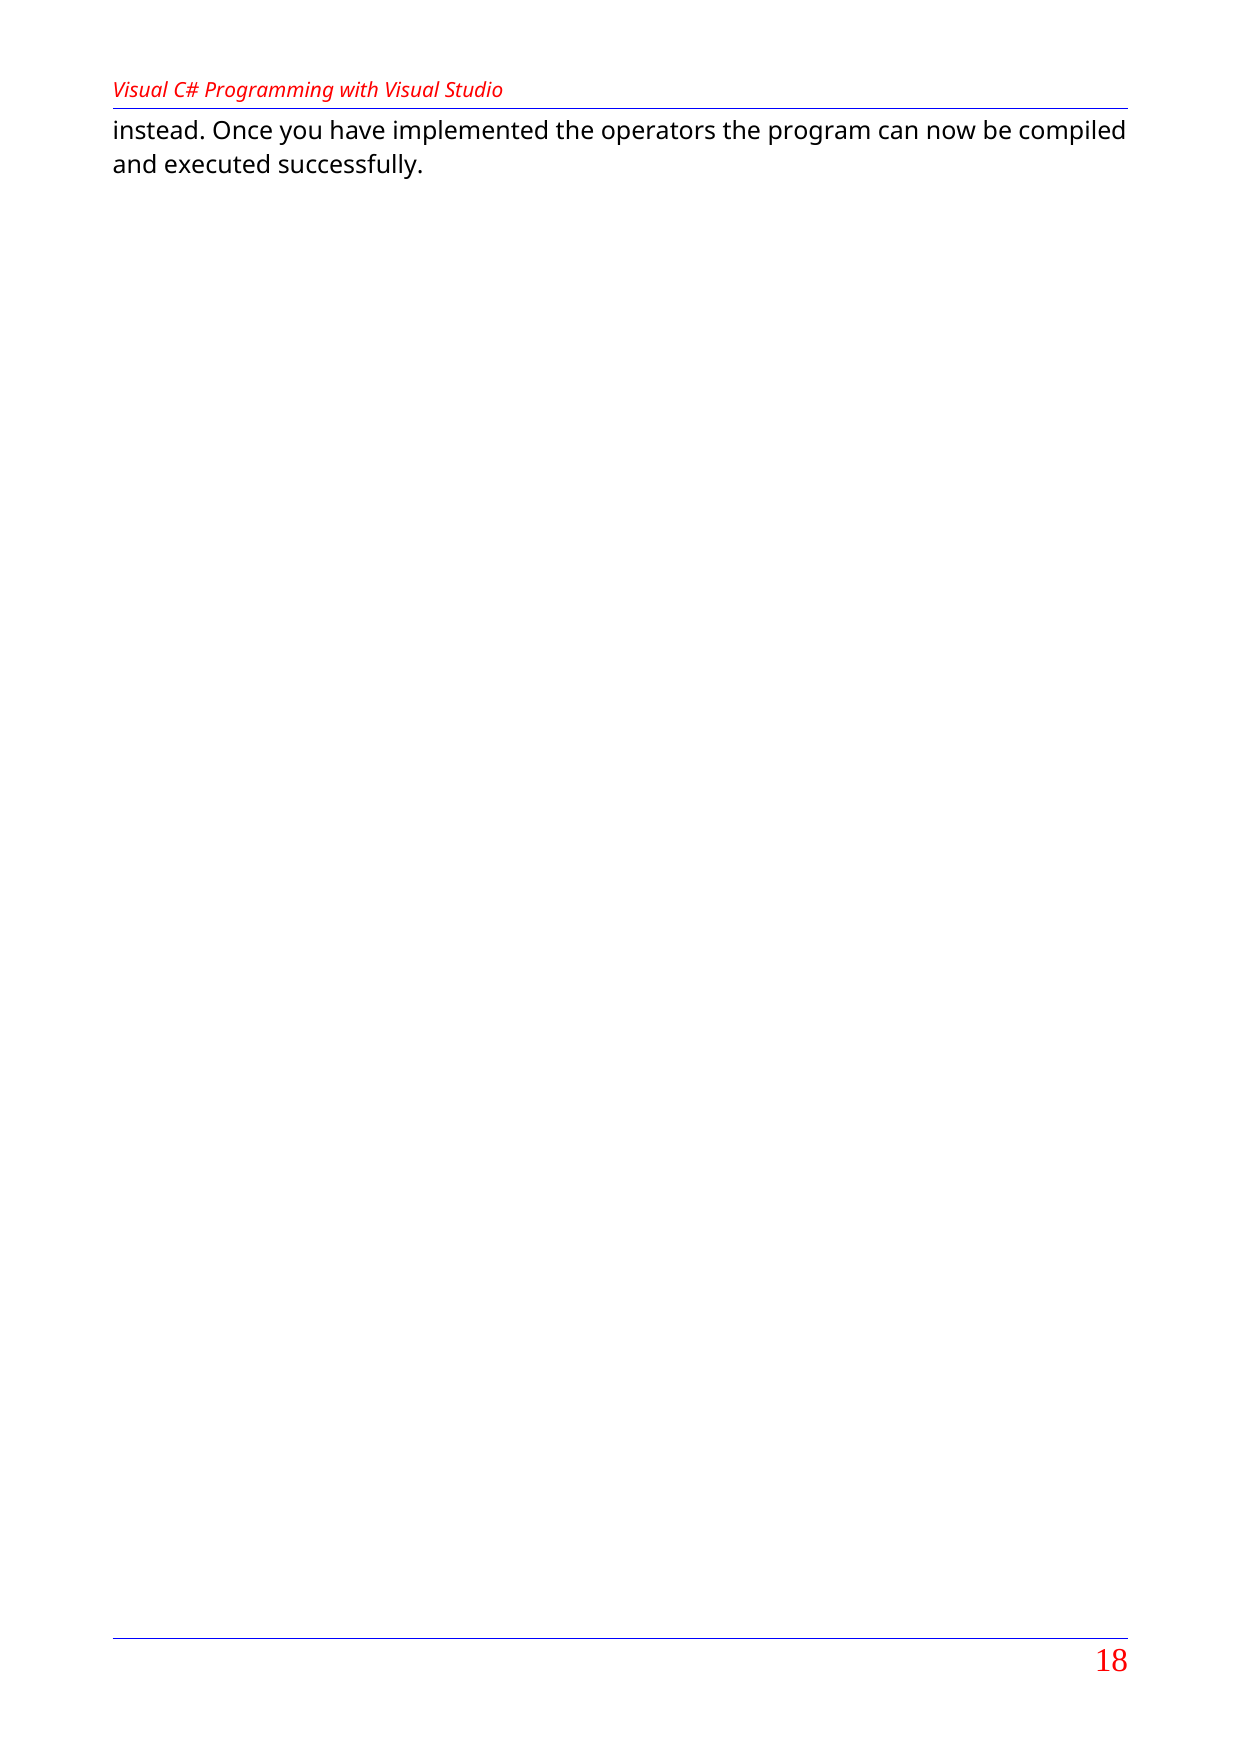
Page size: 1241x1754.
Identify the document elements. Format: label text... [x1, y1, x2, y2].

text instead. Once you have implemented the operators the program can now be compiled and executed successfully. [112, 112, 1128, 181]
